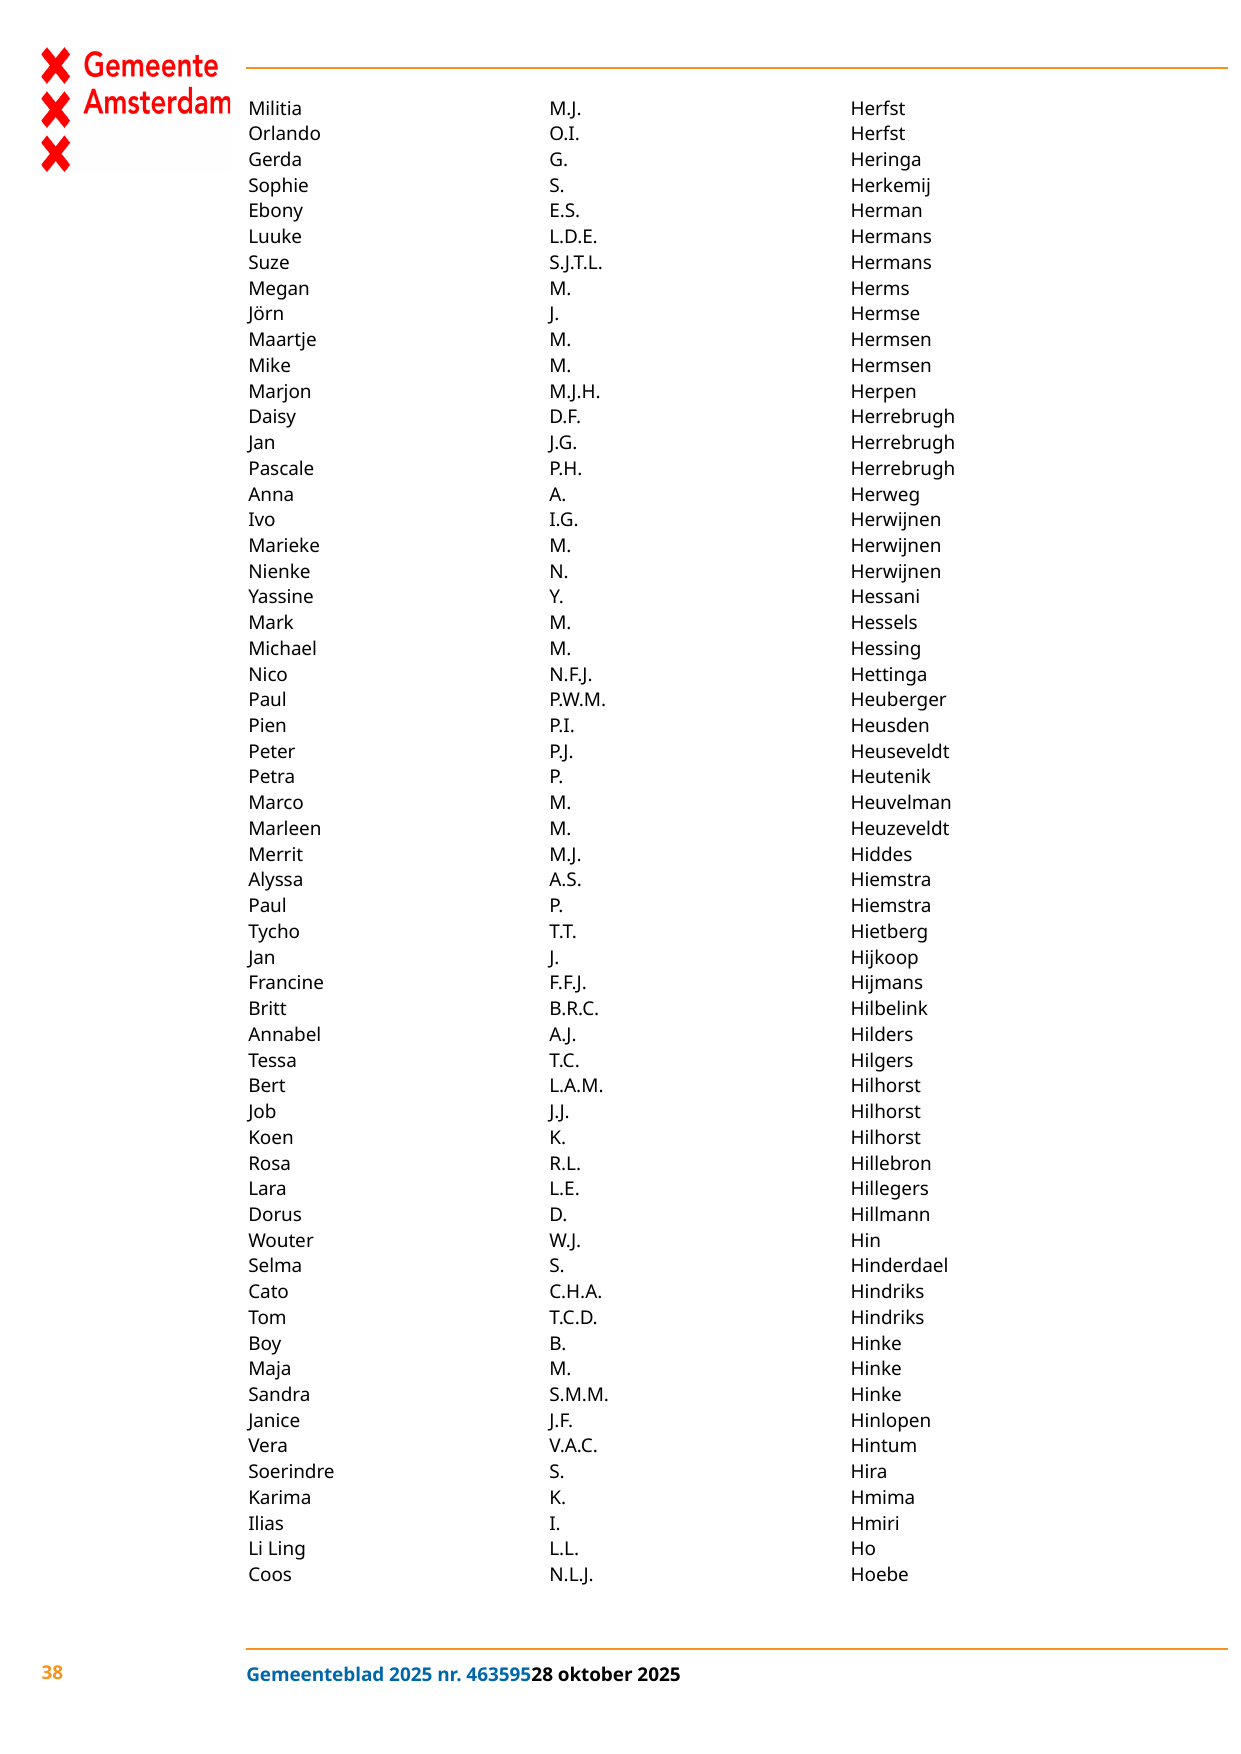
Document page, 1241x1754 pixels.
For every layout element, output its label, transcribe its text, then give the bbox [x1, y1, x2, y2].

table_cell Yassine [248, 584, 549, 609]
table_cell Herfst [850, 121, 1152, 146]
table_cell Herfst [850, 95, 1152, 121]
table_cell Coos [248, 1561, 549, 1587]
table_cell J. [549, 301, 850, 326]
table_cell Jan [248, 944, 549, 969]
table_cell Herweg [850, 481, 1152, 506]
table_cell Ivo [248, 506, 549, 532]
table_cell Hinlopen [850, 1407, 1152, 1433]
table_cell M. [549, 815, 850, 841]
table_cell Maartje [248, 326, 549, 352]
table_cell Jan [248, 429, 549, 455]
table_cell Heutenik [850, 764, 1152, 789]
table_cell Bert [248, 1073, 549, 1098]
table_cell Hira [850, 1459, 1152, 1484]
table_cell Hijmans [850, 970, 1152, 995]
table_cell Hilhorst [850, 1124, 1152, 1150]
table_cell E.S. [549, 198, 850, 223]
table_cell Rosa [248, 1150, 549, 1175]
table_cell Herman [850, 198, 1152, 223]
table_cell Y. [549, 584, 850, 609]
table_cell M. [549, 1356, 850, 1381]
table_cell L.A.M. [549, 1073, 850, 1098]
table_cell Karima [248, 1484, 549, 1510]
table_cell Heuvelman [850, 790, 1152, 815]
table_cell Militia [248, 95, 549, 121]
table_cell I.G. [549, 506, 850, 532]
table_cell Britt [248, 995, 549, 1021]
table_cell Tessa [248, 1047, 549, 1072]
table_cell Marleen [248, 815, 549, 841]
table_cell Lara [248, 1175, 549, 1201]
table_cell Tycho [248, 918, 549, 944]
table_cell Herrebrugh [850, 429, 1152, 455]
table_cell Hindriks [850, 1304, 1152, 1330]
table_cell Hessing [850, 635, 1152, 661]
table_cell Jörn [248, 301, 549, 326]
table_cell Li Ling [248, 1536, 549, 1561]
table_cell Herwijnen [850, 506, 1152, 532]
table_cell A.J. [549, 1021, 850, 1047]
table_cell Vera [248, 1433, 549, 1458]
table_cell Mark [248, 609, 549, 635]
table_cell Heusden [850, 712, 1152, 738]
table_cell A.S. [549, 867, 850, 892]
table_cell Hmima [850, 1484, 1152, 1510]
table_cell Hermsen [850, 352, 1152, 378]
table_cell Koen [248, 1124, 549, 1150]
table_cell N. [549, 558, 850, 584]
table_cell Hoebe [850, 1561, 1152, 1587]
table_cell Hessani [850, 584, 1152, 609]
table_cell Hillmann [850, 1201, 1152, 1227]
table_cell W.J. [549, 1227, 850, 1253]
table_cell Heringa [850, 146, 1152, 172]
table_cell Gerda [248, 146, 549, 172]
table_cell V.A.C. [549, 1433, 850, 1458]
table_cell M. [549, 609, 850, 635]
table_cell T.C. [549, 1047, 850, 1072]
table_cell D. [549, 1201, 850, 1227]
table_cell Hilgers [850, 1047, 1152, 1072]
table_cell M. [549, 532, 850, 558]
table_cell Paul [248, 687, 549, 712]
table_cell Sophie [248, 172, 549, 198]
table_cell Boy [248, 1330, 549, 1356]
table_cell G. [549, 146, 850, 172]
table_cell Suze [248, 249, 549, 275]
table_cell D.F. [549, 404, 850, 429]
table_cell Janice [248, 1407, 549, 1433]
table_cell M. [549, 326, 850, 352]
table_cell L.D.E. [549, 224, 850, 249]
picture [41, 47, 231, 172]
table_cell Francine [248, 970, 549, 995]
table_cell Nico [248, 661, 549, 687]
table_cell Annabel [248, 1021, 549, 1047]
table_cell M. [549, 635, 850, 661]
table_cell Herwijnen [850, 532, 1152, 558]
table_cell Hermsen [850, 326, 1152, 352]
table_cell Heuberger [850, 687, 1152, 712]
table_cell Dorus [248, 1201, 549, 1227]
table_cell Alyssa [248, 867, 549, 892]
table_cell Anna [248, 481, 549, 506]
table_cell P.H. [549, 455, 850, 481]
table_cell Herrebrugh [850, 455, 1152, 481]
table_cell Wouter [248, 1227, 549, 1253]
table_cell Herrebrugh [850, 404, 1152, 429]
table_cell Hilbelink [850, 995, 1152, 1021]
table_cell Ebony [248, 198, 549, 223]
table_cell Hilders [850, 1021, 1152, 1047]
table_cell Hermans [850, 224, 1152, 249]
table_cell Mike [248, 352, 549, 378]
table_cell S. [549, 1253, 850, 1278]
table_cell Michael [248, 635, 549, 661]
table_cell Hiemstra [850, 893, 1152, 918]
table_cell Herkemij [850, 172, 1152, 198]
table_cell Ilias [248, 1510, 549, 1536]
table_cell N.F.J. [549, 661, 850, 687]
table_cell J.F. [549, 1407, 850, 1433]
table_cell Hinke [850, 1330, 1152, 1356]
table_cell L.L. [549, 1536, 850, 1561]
table_cell Hietberg [850, 918, 1152, 944]
table_cell J.G. [549, 429, 850, 455]
table_cell M. [549, 352, 850, 378]
table_cell Job [248, 1098, 549, 1124]
table_cell Marieke [248, 532, 549, 558]
table_cell Sandra [248, 1381, 549, 1407]
table_cell K. [549, 1484, 850, 1510]
table_cell Herwijnen [850, 558, 1152, 584]
table_cell P.I. [549, 712, 850, 738]
table_cell Hindriks [850, 1278, 1152, 1304]
table_cell P. [549, 764, 850, 789]
table_cell Hermans [850, 249, 1152, 275]
table_cell N.L.J. [549, 1561, 850, 1587]
table_cell Paul [248, 893, 549, 918]
table_cell Hilhorst [850, 1098, 1152, 1124]
table_cell O.I. [549, 121, 850, 146]
table_cell M. [549, 790, 850, 815]
table_cell Peter [248, 738, 549, 764]
table_cell Tom [248, 1304, 549, 1330]
table_cell I. [549, 1510, 850, 1536]
table_cell Cato [248, 1278, 549, 1304]
table_cell J.J. [549, 1098, 850, 1124]
table_cell S. [549, 1459, 850, 1484]
table_cell B. [549, 1330, 850, 1356]
table_cell T.C.D. [549, 1304, 850, 1330]
table_cell Heuseveldt [850, 738, 1152, 764]
table_cell Hilhorst [850, 1073, 1152, 1098]
table_cell T.T. [549, 918, 850, 944]
table_cell P. [549, 893, 850, 918]
table_cell M.J.H. [549, 378, 850, 403]
table_cell Hmiri [850, 1510, 1152, 1536]
table_cell Selma [248, 1253, 549, 1278]
table_cell Marco [248, 790, 549, 815]
table_cell Hessels [850, 609, 1152, 635]
table_cell Heuzeveldt [850, 815, 1152, 841]
table_cell Herms [850, 275, 1152, 301]
table_cell L.E. [549, 1175, 850, 1201]
table_cell Hintum [850, 1433, 1152, 1458]
table_cell Nienke [248, 558, 549, 584]
table_cell Orlando [248, 121, 549, 146]
table_cell Megan [248, 275, 549, 301]
table_cell Hin [850, 1227, 1152, 1253]
table_cell F.F.J. [549, 970, 850, 995]
table_cell Hettinga [850, 661, 1152, 687]
table_cell Hiemstra [850, 867, 1152, 892]
table_cell C.H.A. [549, 1278, 850, 1304]
table_cell Luuke [248, 224, 549, 249]
table_cell Ho [850, 1536, 1152, 1561]
table_cell Daisy [248, 404, 549, 429]
table_cell S. [549, 172, 850, 198]
table_cell R.L. [549, 1150, 850, 1175]
table_cell M.J. [549, 841, 850, 867]
table_cell Marjon [248, 378, 549, 403]
table_cell K. [549, 1124, 850, 1150]
table_cell S.J.T.L. [549, 249, 850, 275]
table_cell Maja [248, 1356, 549, 1381]
table_cell P.W.M. [549, 687, 850, 712]
table_cell Pascale [248, 455, 549, 481]
table_cell B.R.C. [549, 995, 850, 1021]
table_cell A. [549, 481, 850, 506]
table_cell Soerindre [248, 1459, 549, 1484]
table_cell P.J. [549, 738, 850, 764]
table_cell Hinke [850, 1356, 1152, 1381]
table_cell Hinderdael [850, 1253, 1152, 1278]
table_cell Hijkoop [850, 944, 1152, 969]
table_cell S.M.M. [549, 1381, 850, 1407]
table_cell Hermse [850, 301, 1152, 326]
table_cell Hinke [850, 1381, 1152, 1407]
table_cell M. [549, 275, 850, 301]
table_cell Petra [248, 764, 549, 789]
table_cell Hiddes [850, 841, 1152, 867]
table_cell M.J. [549, 95, 850, 121]
table_cell Hillegers [850, 1175, 1152, 1201]
table_cell Hillebron [850, 1150, 1152, 1175]
table_cell Merrit [248, 841, 549, 867]
table_cell Herpen [850, 378, 1152, 403]
table_cell J. [549, 944, 850, 969]
table_cell Pien [248, 712, 549, 738]
